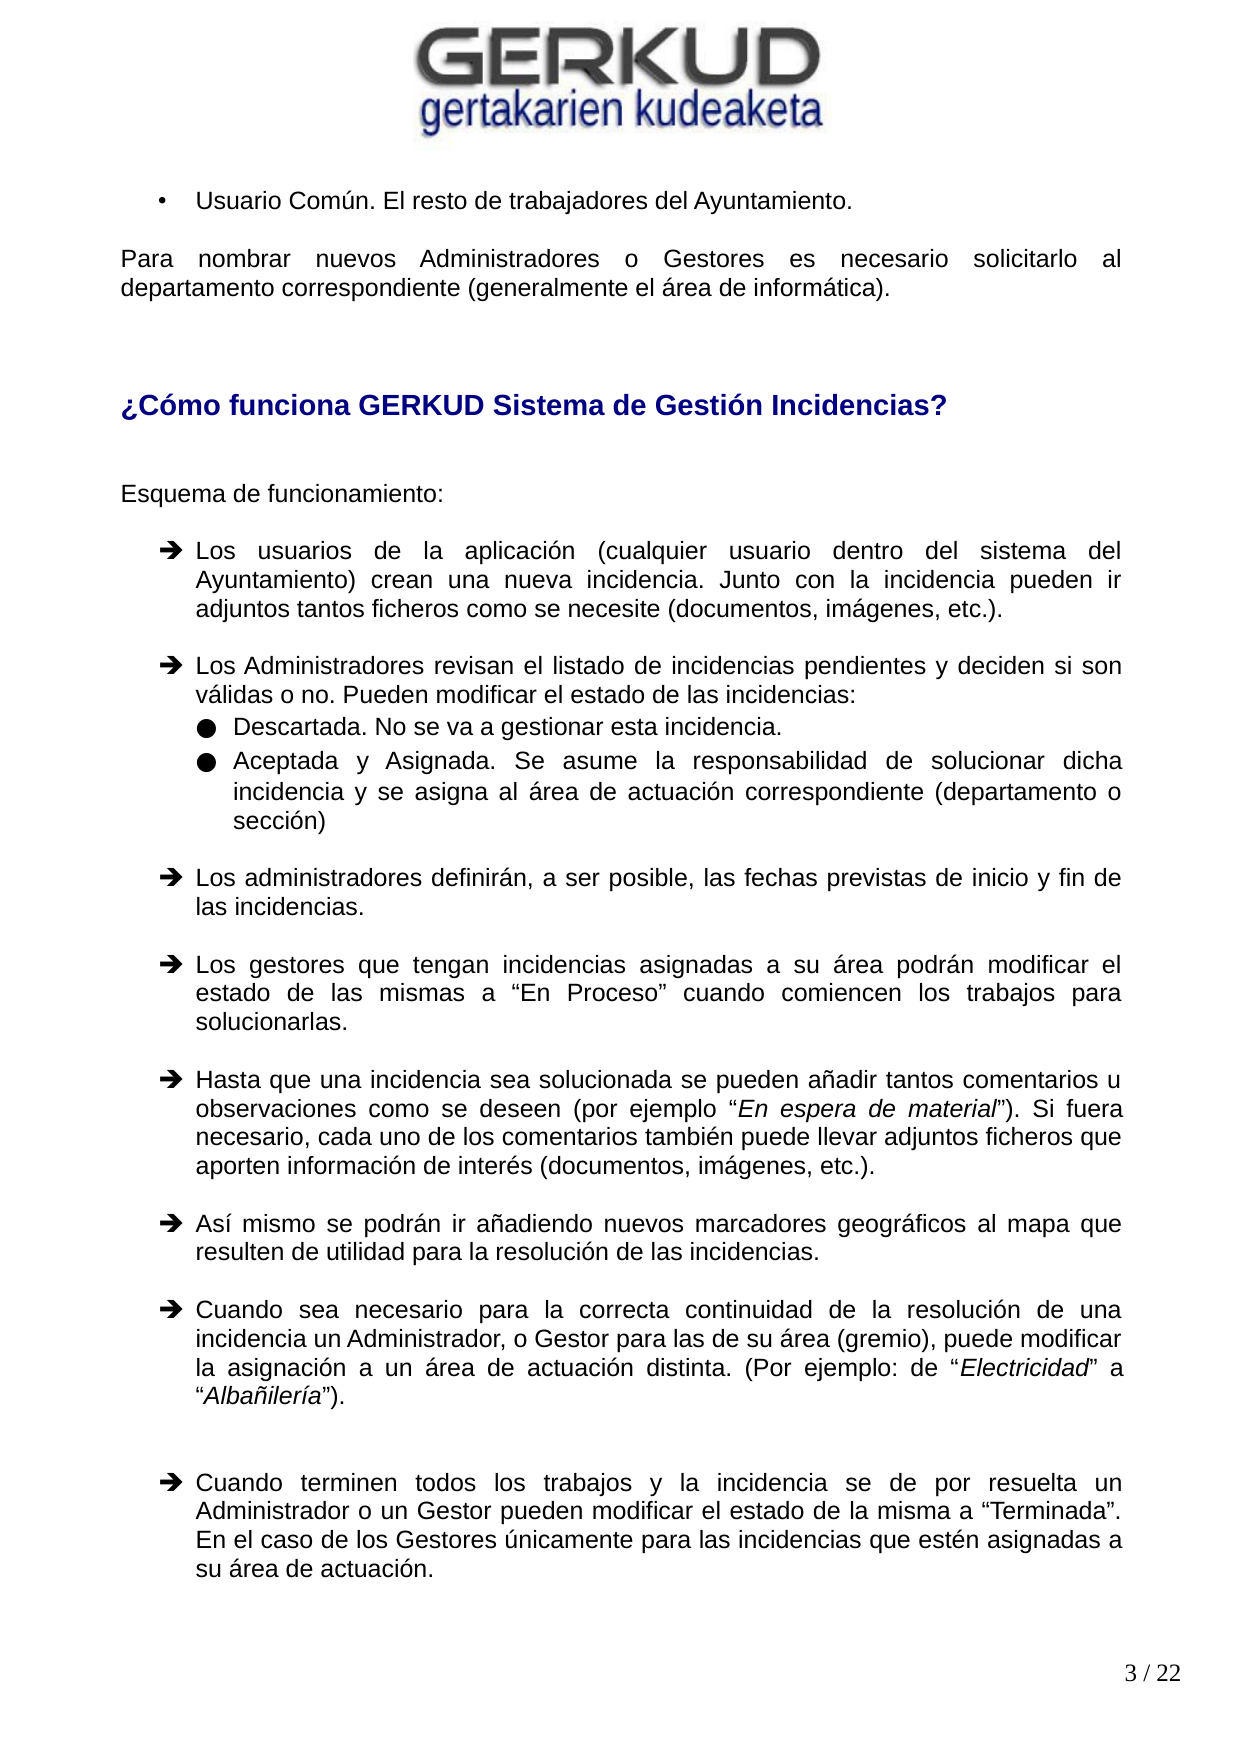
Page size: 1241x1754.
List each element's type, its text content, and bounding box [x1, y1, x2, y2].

list Cuando terminen todos los trabajos y la incidencia se de por resuelta un Administrador o un Gestor pueden modificar el estado de la misma a “Terminada”. En el caso de los Gestores únicamente para las incidencias que estén asignadas a su área de actuación. [158, 1467, 1123, 1583]
text Para nombrar nuevos Administradores o Gestores es necesario solicitarlo al departamento correspondiente (generalmente el área de informática). [120, 244, 1123, 301]
list Descartada. No se va a gestionar esta incidencia. [195, 709, 1123, 743]
list Aceptada y Asignada. Se asume la responsabilidad de solucionar dicha incidencia y se asigna al área de actuación correspondiente (departamento o sección) [195, 743, 1123, 834]
list Cuando sea necesario para la correcta continuidad de la resolución de una incidencia un Administrador, o Gestor para las de su área (gremio), puede modificar la asignación a un área de actuación distinta. (Por ejemplo: de “Electricidad” a “Albañilería”). [158, 1295, 1123, 1410]
list Los gestores que tengan incidencias asignadas a su área podrán modificar el estado de las mismas a “En Proceso” cuando comiencen los trabajos para solucionarlas. [158, 949, 1123, 1036]
list Así mismo se podrán ir añadiendo nuevos marcadores geográficos al mapa que resulten de utilidad para la resolución de las incidencias. [158, 1208, 1123, 1266]
list Los Administradores revisan el listado de incidencias pendientes y deciden si son válidas o no. Pueden modificar el estado de las incidencias: [158, 651, 1123, 709]
list Los usuarios de la aplicación (cualquier usuario dentro del sistema del Ayuntamiento) crean una nueva incidencia. Junto con la incidencia pueden ir adjuntos tantos ficheros como se necesite (documentos, imágenes, etc.). [158, 536, 1123, 622]
text Esquema de funcionamiento: [120, 479, 1123, 507]
list Usuario Común. El resto de trabajadores del Ayuntamiento. [158, 186, 1123, 215]
picture [412, 11, 832, 151]
subtitle ¿Cómo funciona GERKUD Sistema de Gestión Incidencias? [120, 388, 1123, 421]
list Los administradores definirán, a ser posible, las fechas previstas de inicio y fin de las incidencias. [158, 863, 1123, 921]
list Hasta que una incidencia sea solucionada se pueden añadir tantos comentarios u observaciones como se deseen (por ejemplo “En espera de material”). Si fuera necesario, cada uno de los comentarios también puede llevar adjuntos ficheros que aporten información de interés (documentos, imágenes, etc.). [158, 1065, 1123, 1180]
